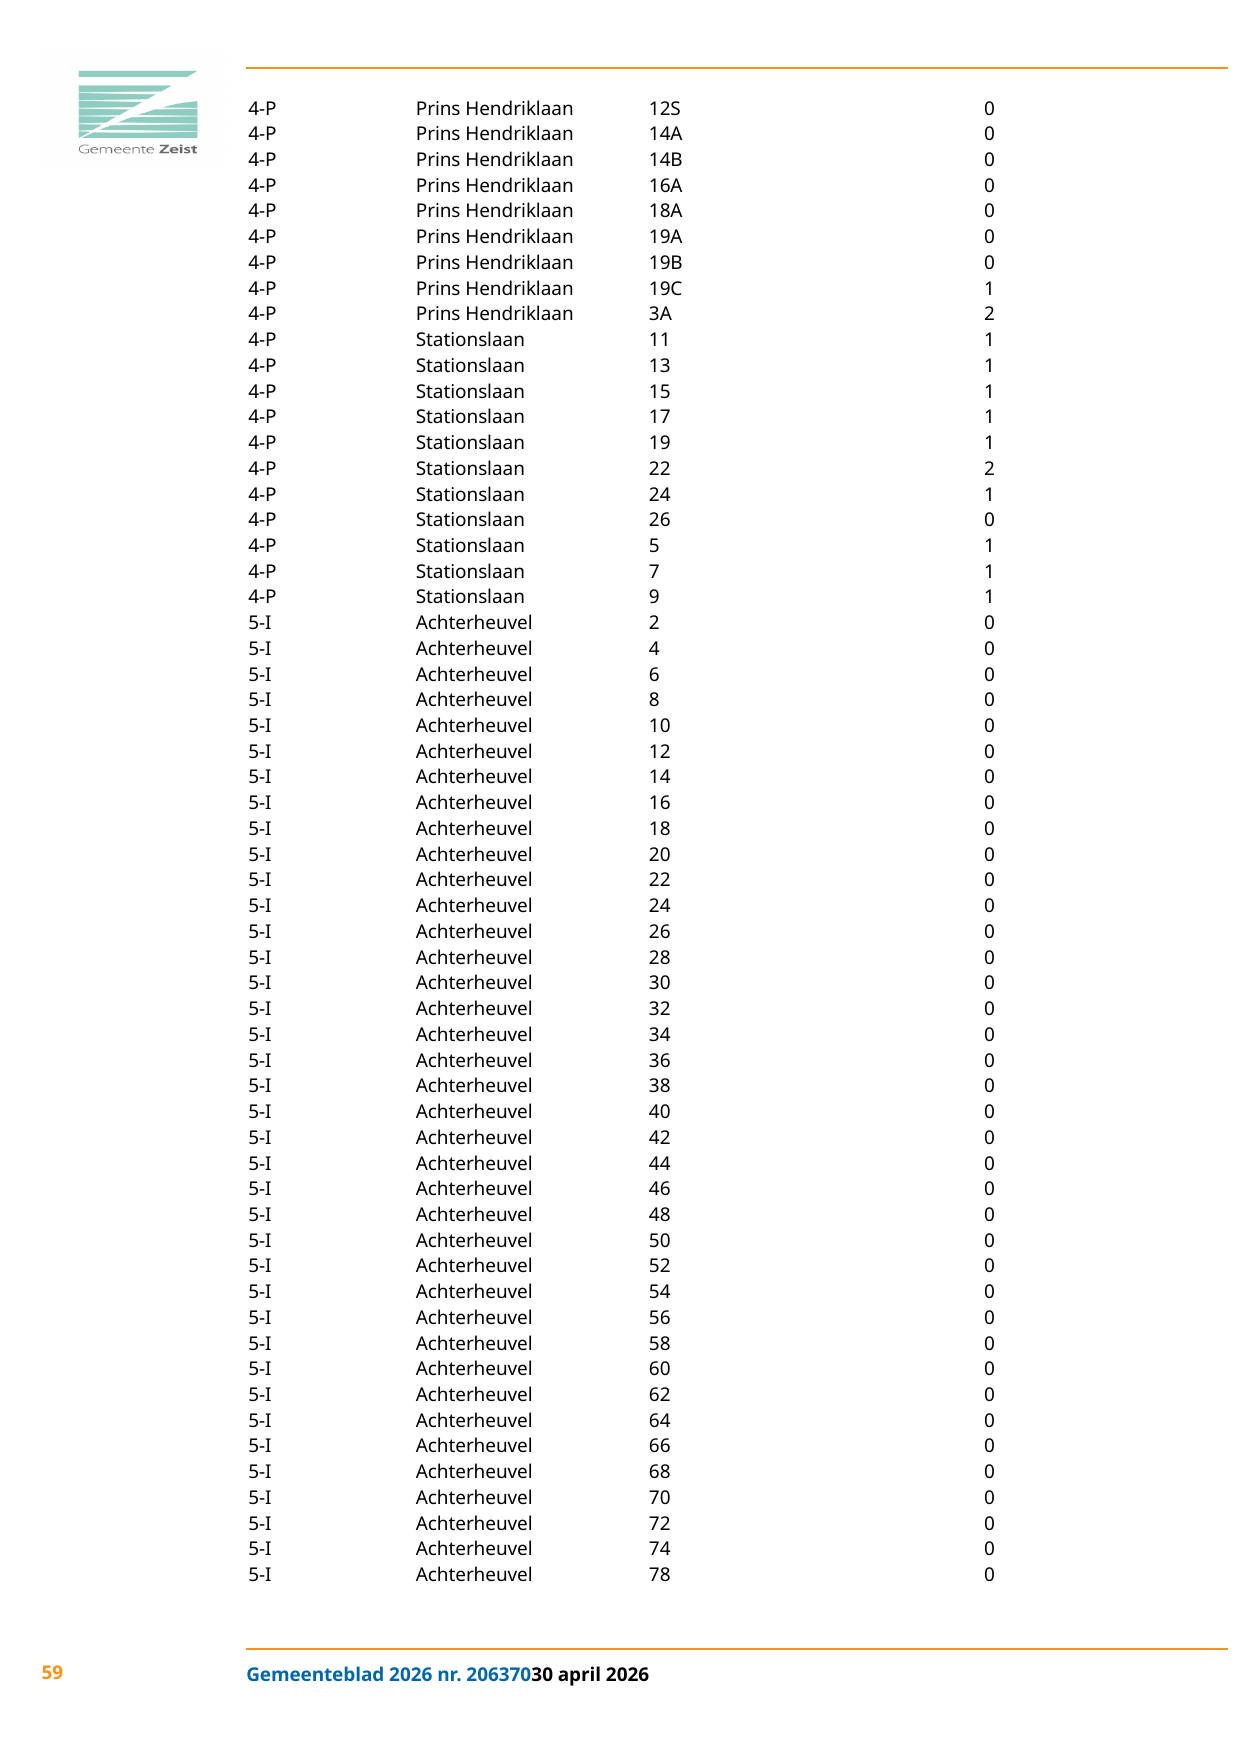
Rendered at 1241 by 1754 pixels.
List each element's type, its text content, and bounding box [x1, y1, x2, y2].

table_cell 0 [984, 635, 1152, 661]
table_cell 5-I [248, 893, 416, 918]
table_cell 48 [649, 1201, 816, 1227]
table_cell 0 [984, 944, 1152, 969]
table_cell 0 [984, 712, 1152, 738]
table_cell 58 [649, 1330, 816, 1356]
table_cell Achterheuvel [416, 1124, 649, 1150]
table_cell 4-P [248, 455, 416, 481]
table_cell 0 [984, 1150, 1152, 1175]
table_cell 14B [649, 146, 816, 172]
table_cell 20 [649, 841, 816, 867]
table_cell Achterheuvel [416, 1150, 649, 1175]
table_cell 4-P [248, 532, 416, 558]
table_cell Stationslaan [416, 404, 649, 429]
table_cell Achterheuvel [416, 1047, 649, 1072]
table_cell 0 [984, 249, 1152, 275]
table_cell Prins Hendriklaan [416, 172, 649, 198]
table_cell [816, 532, 984, 558]
table_cell 24 [649, 481, 816, 506]
table_cell Achterheuvel [416, 1253, 649, 1278]
table_cell Stationslaan [416, 481, 649, 506]
table_cell Prins Hendriklaan [416, 249, 649, 275]
table_cell 4-P [248, 506, 416, 532]
table_cell Prins Hendriklaan [416, 198, 649, 223]
table_cell 4-P [248, 95, 416, 121]
table_cell Achterheuvel [416, 815, 649, 841]
table_cell [816, 172, 984, 198]
table_cell [816, 95, 984, 121]
table_cell [816, 661, 984, 687]
table_cell [816, 918, 984, 944]
table_cell [816, 352, 984, 378]
table_cell 0 [984, 1510, 1152, 1536]
table_cell Achterheuvel [416, 1227, 649, 1253]
table_cell [816, 609, 984, 635]
table_cell [816, 558, 984, 584]
table_cell 5-I [248, 609, 416, 635]
table_cell [816, 1536, 984, 1561]
table_cell 1 [984, 584, 1152, 609]
table_cell 0 [984, 1433, 1152, 1458]
table_cell Achterheuvel [416, 635, 649, 661]
table_cell 1 [984, 275, 1152, 301]
table_cell 5-I [248, 1510, 416, 1536]
table_cell 4-P [248, 224, 416, 249]
table_cell [816, 635, 984, 661]
table_cell 0 [984, 1407, 1152, 1433]
table_cell Achterheuvel [416, 867, 649, 892]
table_cell [816, 1510, 984, 1536]
table_cell 5-I [248, 1098, 416, 1124]
table_cell Stationslaan [416, 455, 649, 481]
table_cell 5-I [248, 1201, 416, 1227]
table_cell Achterheuvel [416, 1536, 649, 1561]
table_cell 16 [649, 790, 816, 815]
table_cell 4-P [248, 172, 416, 198]
table_cell [816, 121, 984, 146]
table_cell 5-I [248, 712, 416, 738]
table_cell 0 [984, 609, 1152, 635]
table_cell 5-I [248, 764, 416, 789]
table_cell 0 [984, 1304, 1152, 1330]
table_cell 5-I [248, 1124, 416, 1150]
table_cell Achterheuvel [416, 1381, 649, 1407]
table_cell 4-P [248, 584, 416, 609]
table_cell 4-P [248, 558, 416, 584]
table_cell 0 [984, 893, 1152, 918]
table_cell 72 [649, 1510, 816, 1536]
table_cell Stationslaan [416, 326, 649, 352]
table_cell [816, 429, 984, 455]
table_cell Achterheuvel [416, 661, 649, 687]
table_cell 5-I [248, 1381, 416, 1407]
table_cell Achterheuvel [416, 1201, 649, 1227]
table_cell 5-I [248, 738, 416, 764]
table_cell [816, 1433, 984, 1458]
table_cell 0 [984, 918, 1152, 944]
table_cell 4 [649, 635, 816, 661]
table_cell 2 [984, 455, 1152, 481]
table_cell 46 [649, 1175, 816, 1201]
table_cell 14A [649, 121, 816, 146]
table_cell Achterheuvel [416, 1561, 649, 1587]
table_cell 1 [984, 558, 1152, 584]
table_cell 2 [649, 609, 816, 635]
table_cell [816, 1561, 984, 1587]
table_cell Achterheuvel [416, 970, 649, 995]
table_cell [816, 1381, 984, 1407]
table_cell 5-I [248, 687, 416, 712]
table_cell 30 [649, 970, 816, 995]
table_cell Achterheuvel [416, 1021, 649, 1047]
table_cell 5-I [248, 944, 416, 969]
table_cell Prins Hendriklaan [416, 121, 649, 146]
table_cell Prins Hendriklaan [416, 146, 649, 172]
table_cell 5-I [248, 1561, 416, 1587]
table_cell [816, 1356, 984, 1381]
table_cell 19B [649, 249, 816, 275]
table_cell 70 [649, 1484, 816, 1510]
table_cell 5-I [248, 1330, 416, 1356]
table_cell 8 [649, 687, 816, 712]
table_cell 15 [649, 378, 816, 403]
table_cell [816, 1021, 984, 1047]
table_cell 0 [984, 738, 1152, 764]
table_cell 0 [984, 1227, 1152, 1253]
table_cell Achterheuvel [416, 1407, 649, 1433]
table_cell Achterheuvel [416, 944, 649, 969]
table_cell 4-P [248, 249, 416, 275]
table_cell 5-I [248, 1459, 416, 1484]
table_cell 0 [984, 867, 1152, 892]
table_cell 4-P [248, 146, 416, 172]
table_cell 4-P [248, 198, 416, 223]
table_cell [816, 841, 984, 867]
table_cell 4-P [248, 429, 416, 455]
table_cell 0 [984, 506, 1152, 532]
table_cell Achterheuvel [416, 790, 649, 815]
table_cell Stationslaan [416, 558, 649, 584]
table_cell 6 [649, 661, 816, 687]
table_cell [816, 712, 984, 738]
table_cell [816, 1098, 984, 1124]
table_cell 5 [649, 532, 816, 558]
table_cell 0 [984, 1330, 1152, 1356]
table_cell [816, 1278, 984, 1304]
table_cell Prins Hendriklaan [416, 275, 649, 301]
table_cell 18A [649, 198, 816, 223]
table_cell 68 [649, 1459, 816, 1484]
table_cell 28 [649, 944, 816, 969]
table_cell [816, 738, 984, 764]
table_cell Prins Hendriklaan [416, 301, 649, 326]
table_cell [816, 275, 984, 301]
table_cell 1 [984, 481, 1152, 506]
table_cell 4-P [248, 378, 416, 403]
table_cell 5-I [248, 635, 416, 661]
table_cell 0 [984, 687, 1152, 712]
table_cell 1 [984, 378, 1152, 403]
table_cell [816, 301, 984, 326]
table_cell Stationslaan [416, 584, 649, 609]
table_cell 13 [649, 352, 816, 378]
table_cell 0 [984, 1356, 1152, 1381]
table_cell [816, 455, 984, 481]
table_cell 1 [984, 429, 1152, 455]
table_cell Achterheuvel [416, 712, 649, 738]
table_cell Achterheuvel [416, 1098, 649, 1124]
table_cell 9 [649, 584, 816, 609]
table_cell 5-I [248, 867, 416, 892]
table_cell 10 [649, 712, 816, 738]
table_cell 11 [649, 326, 816, 352]
table_cell Stationslaan [416, 352, 649, 378]
table_cell 4-P [248, 275, 416, 301]
table_cell 0 [984, 224, 1152, 249]
table_cell 5-I [248, 661, 416, 687]
table_cell Stationslaan [416, 378, 649, 403]
table_cell 32 [649, 995, 816, 1021]
table_cell 0 [984, 1278, 1152, 1304]
table_cell 0 [984, 198, 1152, 223]
table_cell 74 [649, 1536, 816, 1561]
table_cell [816, 764, 984, 789]
table_cell 34 [649, 1021, 816, 1047]
table_cell 1 [984, 326, 1152, 352]
table_cell 0 [984, 1381, 1152, 1407]
table_cell Achterheuvel [416, 841, 649, 867]
table_cell 4-P [248, 481, 416, 506]
table_cell [816, 1407, 984, 1433]
table_cell [816, 687, 984, 712]
table_cell 38 [649, 1073, 816, 1098]
table_cell Achterheuvel [416, 1330, 649, 1356]
table_cell Achterheuvel [416, 1510, 649, 1536]
table_cell 78 [649, 1561, 816, 1587]
table_cell 0 [984, 1124, 1152, 1150]
table_cell 5-I [248, 1407, 416, 1433]
table_cell [816, 198, 984, 223]
table_cell Achterheuvel [416, 609, 649, 635]
table_cell [816, 867, 984, 892]
table_cell 22 [649, 455, 816, 481]
table_cell Achterheuvel [416, 1484, 649, 1510]
table_cell Achterheuvel [416, 764, 649, 789]
table_cell 5-I [248, 995, 416, 1021]
table_cell 5-I [248, 841, 416, 867]
table_cell 5-I [248, 1484, 416, 1510]
table_cell [816, 326, 984, 352]
table_cell [816, 249, 984, 275]
table_cell 0 [984, 995, 1152, 1021]
table_cell Achterheuvel [416, 1356, 649, 1381]
table_cell 0 [984, 1021, 1152, 1047]
table_cell 0 [984, 841, 1152, 867]
table_cell Achterheuvel [416, 1304, 649, 1330]
table_cell 5-I [248, 1175, 416, 1201]
table_cell 0 [984, 1253, 1152, 1278]
table_cell 0 [984, 1047, 1152, 1072]
table_cell [816, 1175, 984, 1201]
table_cell 36 [649, 1047, 816, 1072]
table_cell 19A [649, 224, 816, 249]
table_cell 0 [984, 1536, 1152, 1561]
table_cell 0 [984, 95, 1152, 121]
table_cell 3A [649, 301, 816, 326]
table_cell 1 [984, 532, 1152, 558]
table_cell [816, 893, 984, 918]
table_cell 14 [649, 764, 816, 789]
table_cell Achterheuvel [416, 738, 649, 764]
table_cell 0 [984, 146, 1152, 172]
table_cell 0 [984, 1459, 1152, 1484]
table_cell [816, 584, 984, 609]
table_cell 0 [984, 1073, 1152, 1098]
table_cell 4-P [248, 352, 416, 378]
table_cell 5-I [248, 1253, 416, 1278]
table_cell [816, 1150, 984, 1175]
table_cell 60 [649, 1356, 816, 1381]
table_cell 5-I [248, 1227, 416, 1253]
table_cell 5-I [248, 918, 416, 944]
table_cell 40 [649, 1098, 816, 1124]
table_cell [816, 1484, 984, 1510]
table_cell 5-I [248, 1433, 416, 1458]
table_cell 5-I [248, 1304, 416, 1330]
table_cell 56 [649, 1304, 816, 1330]
table_cell 5-I [248, 815, 416, 841]
table_cell 0 [984, 970, 1152, 995]
table_cell 5-I [248, 1047, 416, 1072]
table_cell Stationslaan [416, 506, 649, 532]
picture [41, 47, 231, 172]
table_cell [816, 1304, 984, 1330]
table_cell Achterheuvel [416, 687, 649, 712]
table_cell 5-I [248, 1021, 416, 1047]
table_cell 5-I [248, 790, 416, 815]
table_cell 5-I [248, 1150, 416, 1175]
table_cell 17 [649, 404, 816, 429]
table_cell [816, 970, 984, 995]
table_cell [816, 1227, 984, 1253]
table_cell [816, 944, 984, 969]
table_cell 12 [649, 738, 816, 764]
table_cell 0 [984, 790, 1152, 815]
table_cell 4-P [248, 404, 416, 429]
table_cell [816, 146, 984, 172]
table_cell 26 [649, 918, 816, 944]
table_cell [816, 1330, 984, 1356]
table_cell 64 [649, 1407, 816, 1433]
table_cell 5-I [248, 970, 416, 995]
table_cell 12S [649, 95, 816, 121]
table_cell 4-P [248, 326, 416, 352]
table_cell 5-I [248, 1356, 416, 1381]
table_cell [816, 1459, 984, 1484]
table_cell 42 [649, 1124, 816, 1150]
table_cell Stationslaan [416, 532, 649, 558]
table_cell Achterheuvel [416, 1278, 649, 1304]
table_cell 16A [649, 172, 816, 198]
table_cell 1 [984, 352, 1152, 378]
table_cell Achterheuvel [416, 1433, 649, 1458]
table_cell [816, 378, 984, 403]
table_cell 62 [649, 1381, 816, 1407]
table_cell Prins Hendriklaan [416, 224, 649, 249]
table_cell Achterheuvel [416, 893, 649, 918]
table_cell 0 [984, 764, 1152, 789]
table_cell Achterheuvel [416, 1073, 649, 1098]
table_cell Achterheuvel [416, 995, 649, 1021]
table_cell 5-I [248, 1536, 416, 1561]
table_cell 5-I [248, 1073, 416, 1098]
table_cell 2 [984, 301, 1152, 326]
table_cell [816, 224, 984, 249]
table_cell Achterheuvel [416, 918, 649, 944]
table_cell 19C [649, 275, 816, 301]
table_cell [816, 1047, 984, 1072]
table_cell 4-P [248, 121, 416, 146]
table_cell 50 [649, 1227, 816, 1253]
table_cell [816, 506, 984, 532]
table_cell 5-I [248, 1278, 416, 1304]
table_cell 26 [649, 506, 816, 532]
table_cell Achterheuvel [416, 1175, 649, 1201]
table_cell 0 [984, 1175, 1152, 1201]
table_cell 19 [649, 429, 816, 455]
table_cell 0 [984, 121, 1152, 146]
table_cell [816, 1073, 984, 1098]
table_cell Prins Hendriklaan [416, 95, 649, 121]
table_cell 44 [649, 1150, 816, 1175]
table_cell 7 [649, 558, 816, 584]
table_cell 4-P [248, 301, 416, 326]
table_cell 18 [649, 815, 816, 841]
table_cell [816, 1253, 984, 1278]
table_cell Achterheuvel [416, 1459, 649, 1484]
table_cell 0 [984, 815, 1152, 841]
table_cell [816, 790, 984, 815]
table_cell 54 [649, 1278, 816, 1304]
table_cell Stationslaan [416, 429, 649, 455]
table_cell [816, 815, 984, 841]
table_cell 1 [984, 404, 1152, 429]
table_cell 0 [984, 661, 1152, 687]
table_cell 0 [984, 1201, 1152, 1227]
table_cell 22 [649, 867, 816, 892]
table_cell 0 [984, 1098, 1152, 1124]
table_cell 24 [649, 893, 816, 918]
table_cell 0 [984, 1484, 1152, 1510]
table_cell [816, 995, 984, 1021]
table_cell [816, 1201, 984, 1227]
table_cell [816, 1124, 984, 1150]
table_cell 0 [984, 1561, 1152, 1587]
table_cell 0 [984, 172, 1152, 198]
table_cell [816, 404, 984, 429]
table_cell [816, 481, 984, 506]
table_cell 52 [649, 1253, 816, 1278]
table_cell 66 [649, 1433, 816, 1458]
